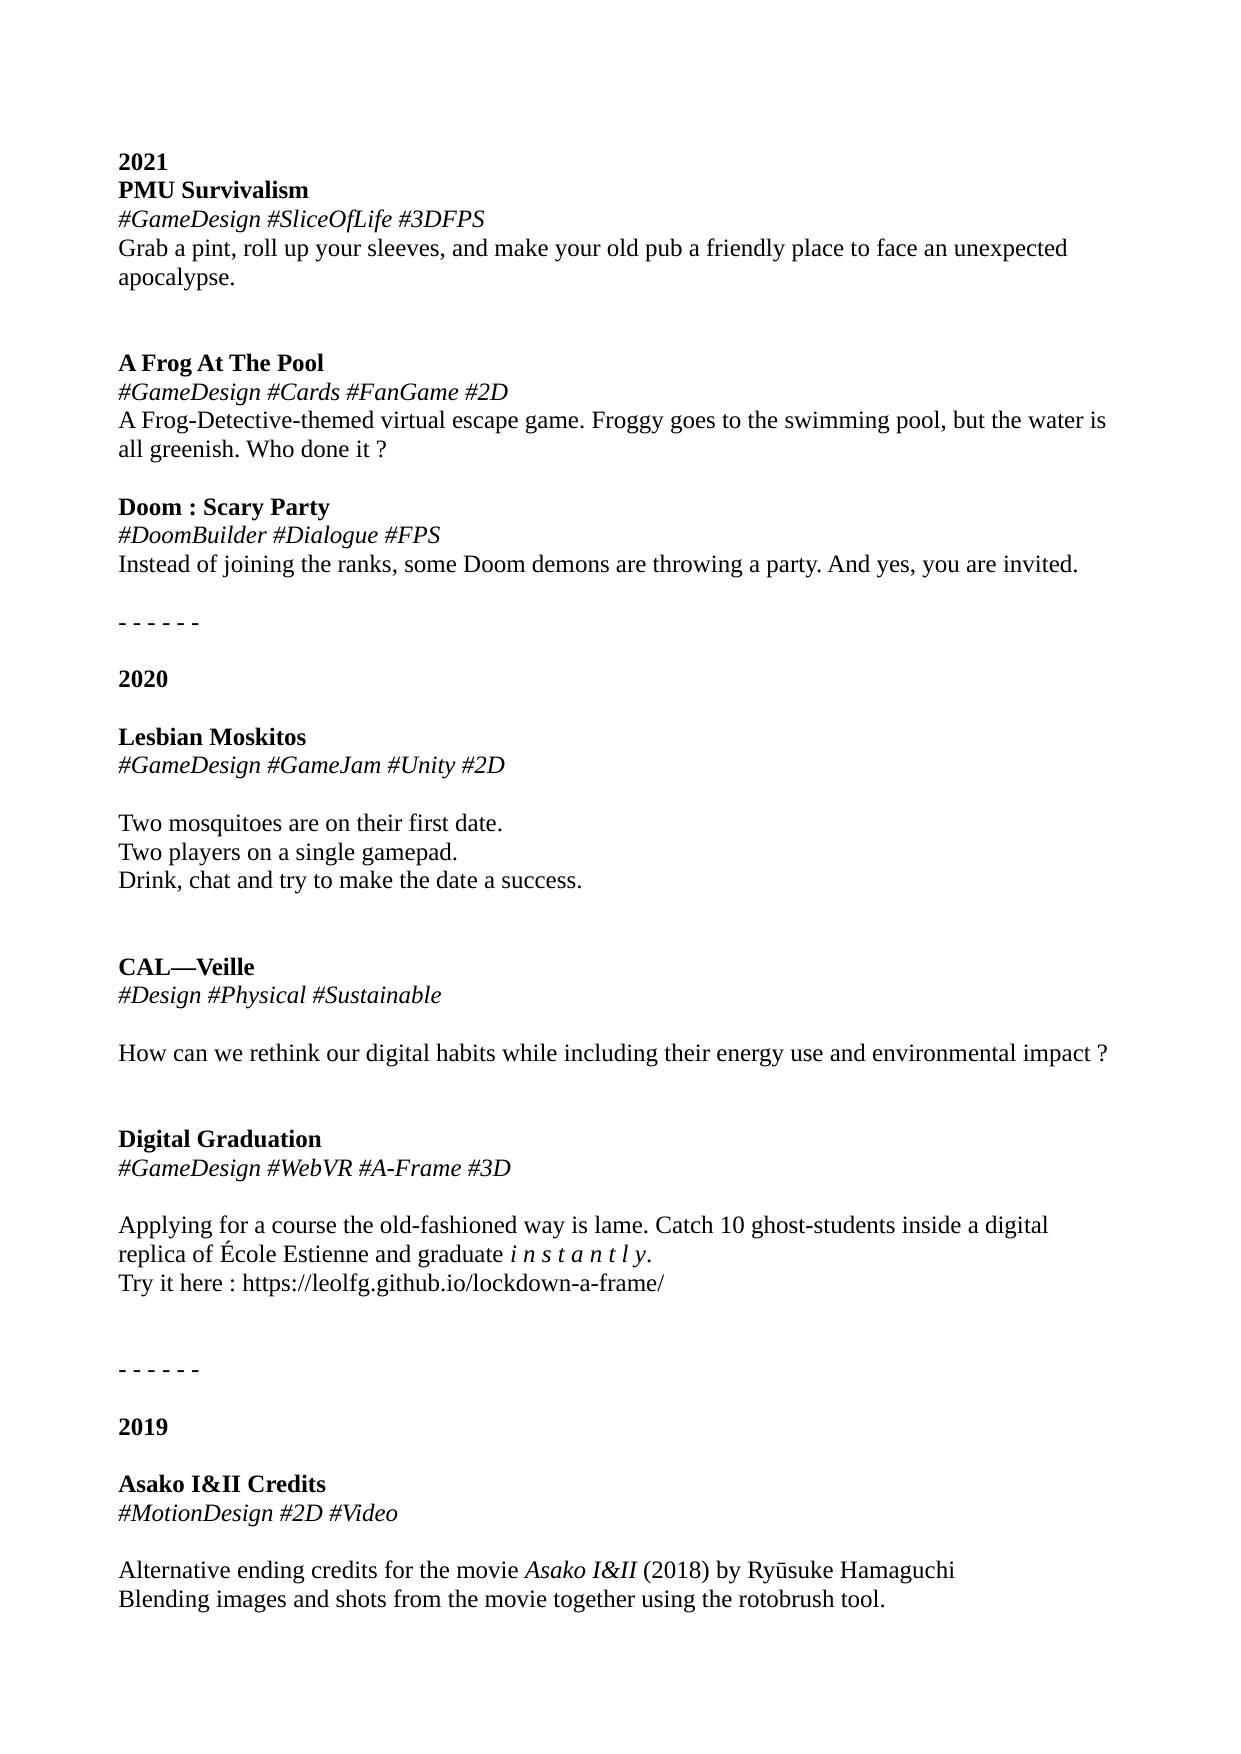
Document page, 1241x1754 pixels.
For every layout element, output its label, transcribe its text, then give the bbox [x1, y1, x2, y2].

text A Frog-Detective-themed virtual escape game. Froggy goes to the swimming pool, but the water is all greenish. Who done it ? [118, 406, 1122, 463]
text Two players on a single gamepad. [118, 837, 1122, 866]
text Doom : Scary Party [118, 492, 1122, 521]
text - - - - - - [118, 1354, 1122, 1383]
text PMU Survivalism [118, 176, 1122, 204]
text #GameDesign #GameJam #Unity #2D Two mosquitoes are on their first date. [118, 751, 1122, 837]
text Lesbian Moskitos [118, 722, 1122, 751]
text Digital Graduation #GameDesign #WebVR #A-Frame #3D Applying for a course the old-fashioned way is lame. Catch 10 ghost-students inside a digital replica of École Estienne and graduate i n s t a n t l y. Try it here : https://leolfg.github.io/lockdown-a-frame/ [118, 1124, 1122, 1297]
text 2020 [118, 664, 1122, 693]
text Asako I&II Credits #MotionDesign #2D #Video Alternative ending credits for the movie Asako I&II (2018) by Ryūsuke Hamaguchi Blending images and shots from the movie together using the rotobrush tool. [118, 1469, 1122, 1613]
text #GameDesign #SliceOfLife #3DFPS Grab a pint, roll up your sleeves, and make your old pub a friendly place to face an unexpected apocalypse. [118, 204, 1122, 291]
text 2019 [118, 1412, 1122, 1441]
text CAL—Veille #Design #Physical #Sustainable How can we rethink our digital habits while including their energy use and environmental impact ? [118, 952, 1122, 1067]
text - - - - - - [118, 607, 1122, 636]
text A Frog At The Pool [118, 348, 1122, 377]
text #DoomBuilder #Dialogue #FPS Instead of joining the ranks, some Doom demons are throwing a party. And yes, you are invited. [118, 521, 1122, 578]
text Drink, chat and try to make the date a success. [118, 866, 1122, 894]
text #GameDesign #Cards #FanGame #2D [118, 377, 1122, 406]
text 2021 [118, 147, 1122, 176]
